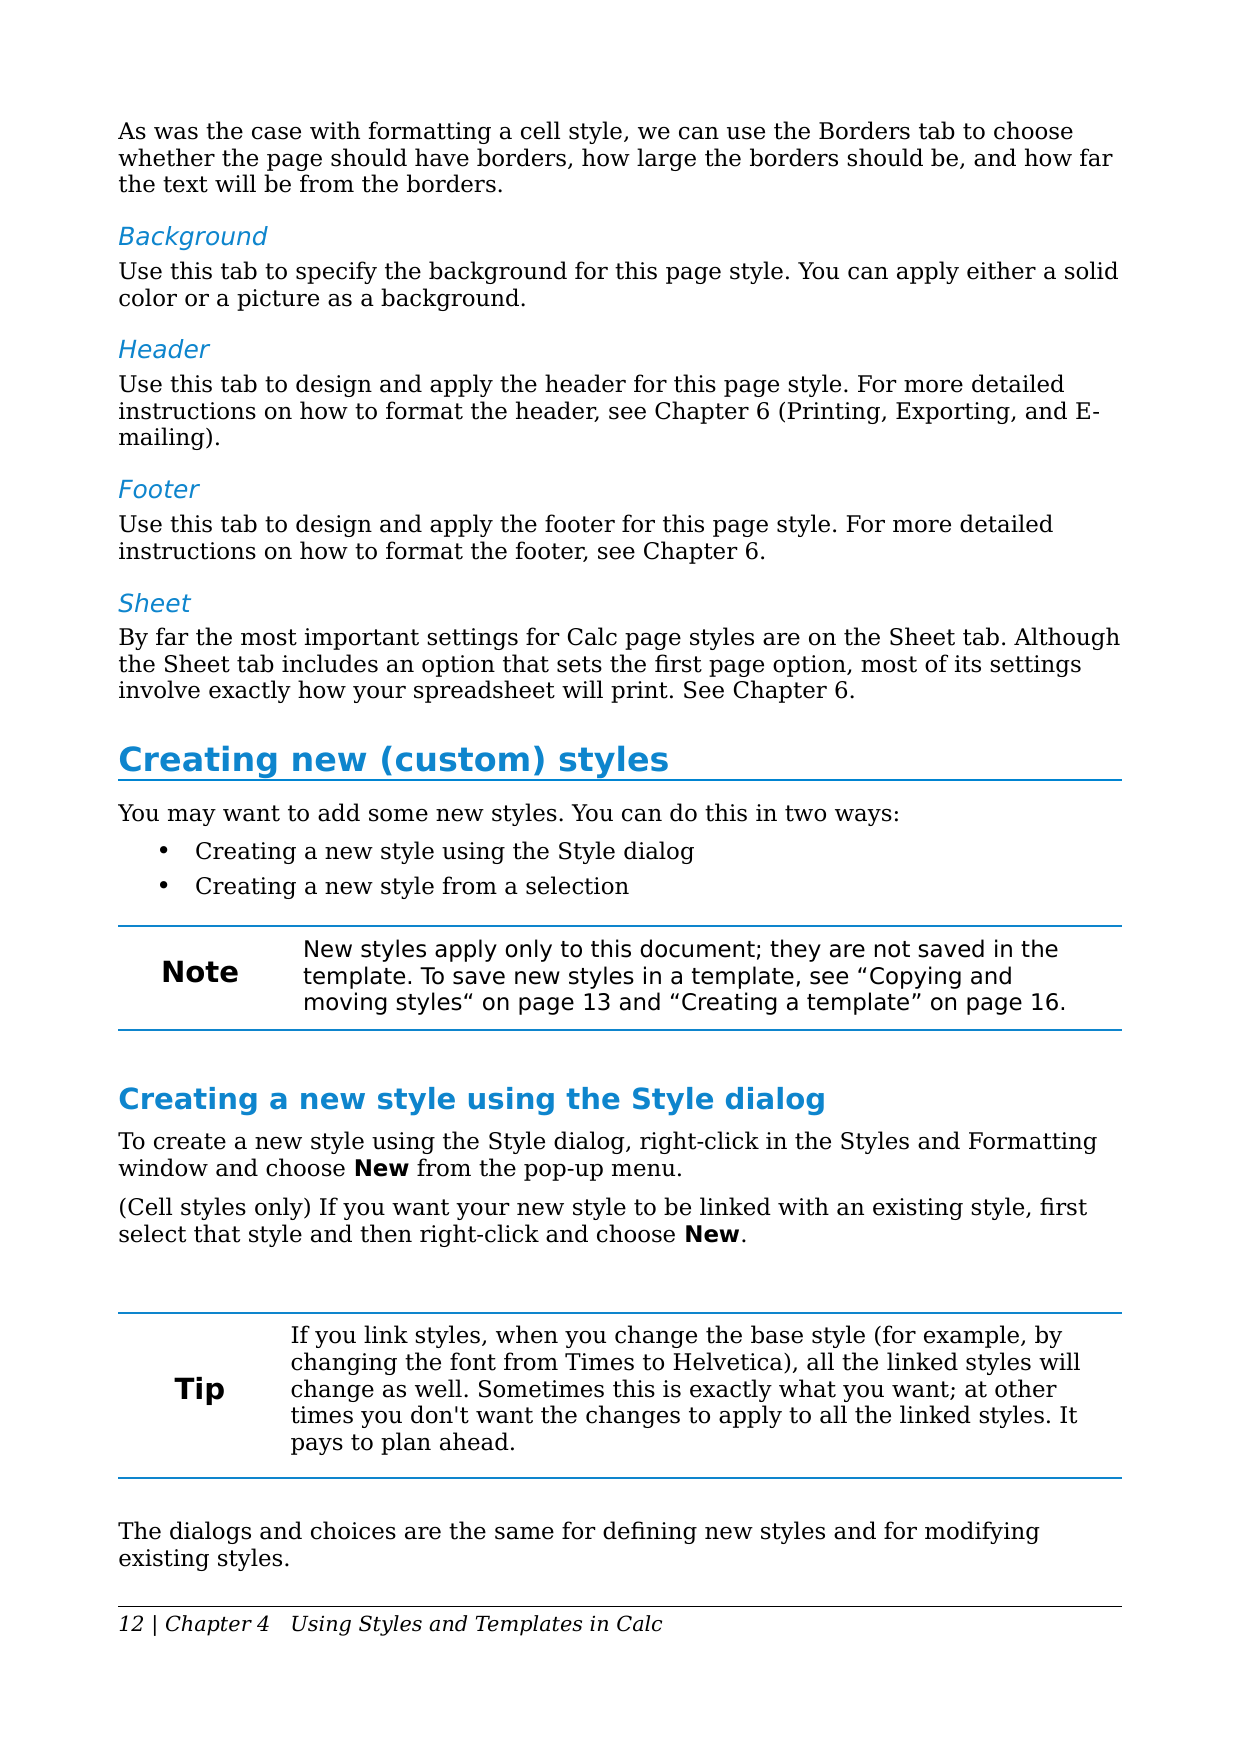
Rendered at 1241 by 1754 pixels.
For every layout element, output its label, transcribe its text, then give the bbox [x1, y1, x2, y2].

text To create a new style using the Style dialog, right-click in the Styles and Formatting window and choose New from the pop-up menu. [118, 1128, 1122, 1182]
subtitle Creating new (custom) styles [118, 741, 1122, 779]
text As was the case with formatting a cell style, we can use the Borders tab to choose whether the page should have borders, how large the borders should be, and how far the text will be from the borders. [118, 118, 1122, 198]
text (Cell styles only) If you want your new style to be linked with an existing style, first select that style and then right-click and choose New. [118, 1194, 1122, 1248]
subtitle Sheet [118, 589, 1122, 618]
text You may want to add some new styles. You can do this in two ways: [118, 800, 1122, 827]
text By far the most important settings for Calc page styles are on the Sheet tab. Although the Sheet tab includes an option that sets the first page option, most of its settings involve exactly how your spreadsheet will print. See Chapter 6. [118, 624, 1122, 704]
table_header New styles apply only to this document; they are not saved in the template. To save new styles in a template, see “Copying and moving styles“ on page 13 and “Creating a template” on page 16. [281, 927, 1122, 1029]
subtitle Creating a new style using the Style dialog [118, 1082, 1122, 1116]
table_header Note [118, 927, 281, 1029]
table_header If you link styles, when you change the base style (for example, by changing the font from Times to Helvetica), all the linked styles will change as well. Sometimes this is exactly what you want; at other times you don't want the changes to apply to all the linked styles. It pays to plan ahead. [281, 1314, 1122, 1477]
subtitle Footer [118, 476, 1122, 505]
text Use this tab to design and apply the header for this page style. For more detailed instructions on how to format the header, see Chapter 6 (Printing, Exporting, and E-mailing). [118, 371, 1122, 451]
list Creating a new style using the Style dialog [156, 836, 1122, 865]
text The dialogs and choices are the same for defining new styles and for modifying existing styles. [118, 1518, 1122, 1572]
subtitle Background [118, 222, 1122, 252]
text Use this tab to design and apply the footer for this page style. For more detailed instructions on how to format the footer, see Chapter 6. [118, 511, 1122, 564]
subtitle Header [118, 336, 1122, 365]
list Creating a new style from a selection [156, 871, 1122, 900]
table_header Tip [118, 1314, 281, 1477]
text Use this tab to specify the background for this page style. You can apply either a solid color or a picture as a background. [118, 258, 1122, 311]
